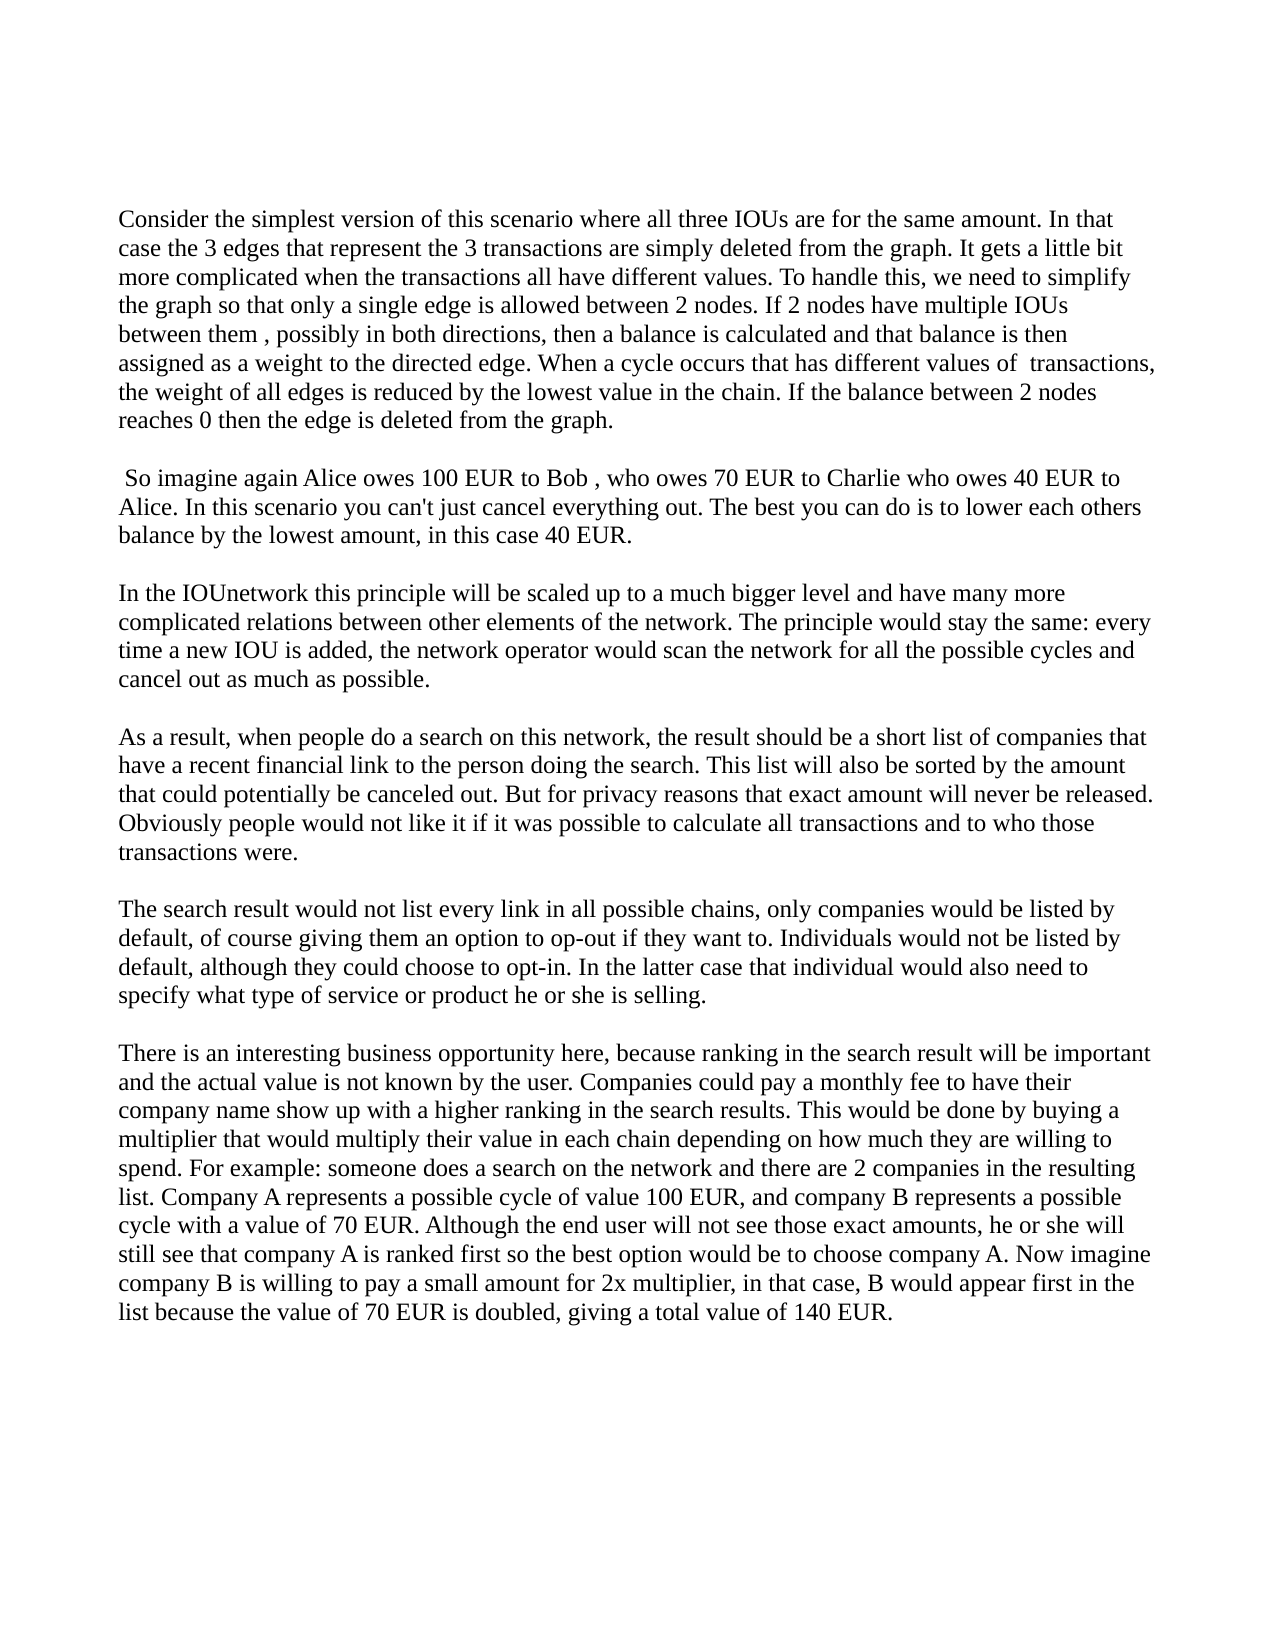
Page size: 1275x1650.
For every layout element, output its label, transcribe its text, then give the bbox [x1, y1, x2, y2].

text The search result would not list every link in all possible chains, only companies would be listed by default, of course giving them an option to op-out if they want to. Individuals would not be listed by default, although they could choose to opt-in. In the latter case that individual would also need to specify what type of service or product he or she is selling. [118, 894, 1157, 1009]
text There is an interesting business opportunity here, because ranking in the search result will be important and the actual value is not known by the user. Companies could pay a monthly fee to have their company name show up with a higher ranking in the search results. This would be done by buying a multiplier that would multiply their value in each chain depending on how much they are willing to spend. For example: someone does a search on the network and there are 2 companies in the resulting list. Company A represents a possible cycle of value 100 EUR, and company B represents a possible cycle with a value of 70 EUR. Although the end user will not see those exact amounts, he or she will still see that company A is ranked first so the best option would be to choose company A. Now imagine company B is willing to pay a small amount for 2x multiplier, in that case, B would appear first in the list because the value of 70 EUR is doubled, giving a total value of 140 EUR. [118, 1038, 1157, 1326]
text So imagine again Alice owes 100 EUR to Bob , who owes 70 EUR to Charlie who owes 40 EUR to Alice. In this scenario you can't just cancel everything out. The best you can do is to lower each others balance by the lowest amount, in this case 40 EUR. [118, 463, 1157, 549]
text Consider the simplest version of this scenario where all three IOUs are for the same amount. In that case the 3 edges that represent the 3 transactions are simply deleted from the graph. It gets a little bit more complicated when the transactions all have different values. To handle this, we need to simplify the graph so that only a single edge is allowed between 2 nodes. If 2 nodes have multiple IOUs between them , possibly in both directions, then a balance is calculated and that balance is then assigned as a weight to the directed edge. When a cycle occurs that has different values of transactions, the weight of all edges is reduced by the lowest value in the chain. If the balance between 2 nodes reaches 0 then the edge is deleted from the graph. [118, 204, 1157, 434]
text In the IOUnetwork this principle will be scaled up to a much bigger level and have many more complicated relations between other elements of the network. The principle would stay the same: every time a new IOU is added, the network operator would scan the network for all the possible cycles and cancel out as much as possible. [118, 578, 1157, 693]
text As a result, when people do a search on this network, the result should be a short list of companies that have a recent financial link to the person doing the search. This list will also be sorted by the amount that could potentially be canceled out. But for privacy reasons that exact amount will never be released. Obviously people would not like it if it was possible to calculate all transactions and to who those transactions were. [118, 722, 1157, 866]
